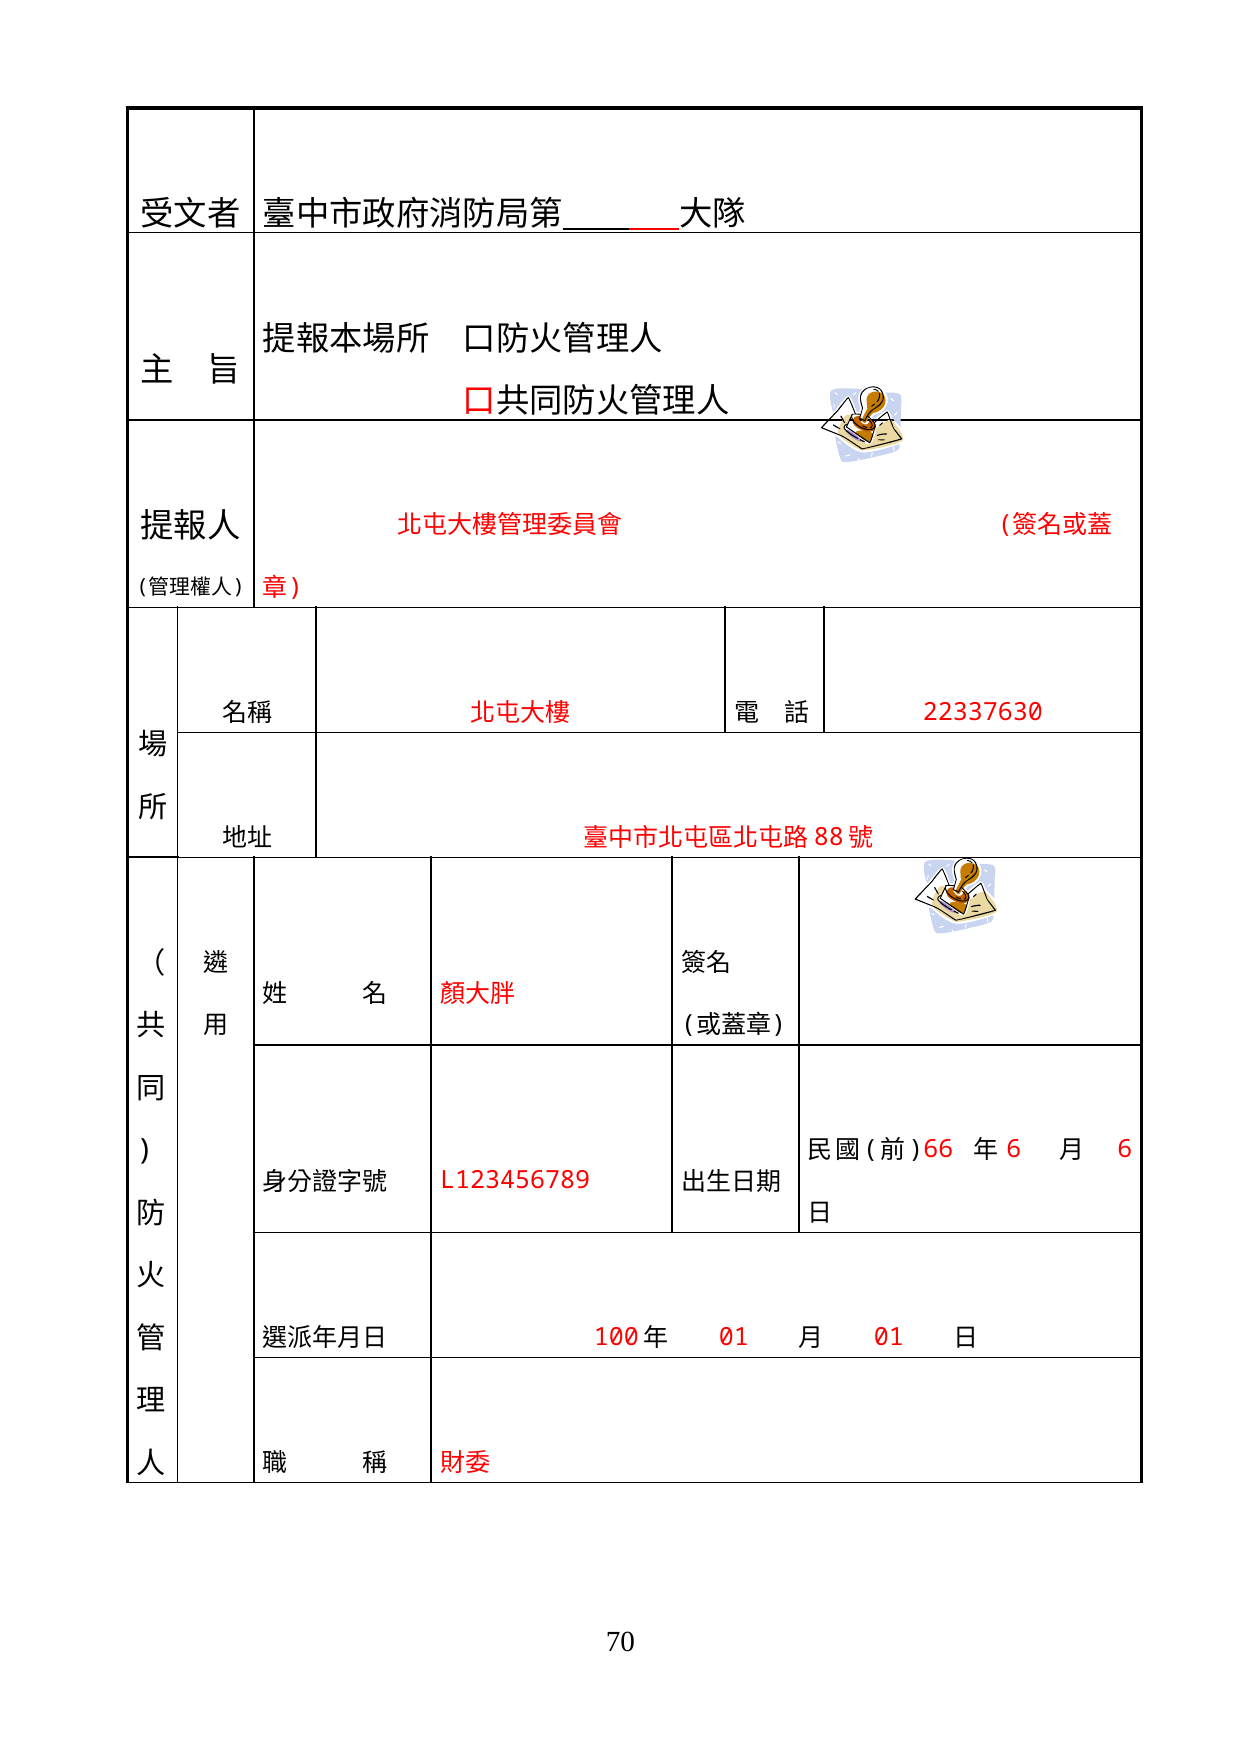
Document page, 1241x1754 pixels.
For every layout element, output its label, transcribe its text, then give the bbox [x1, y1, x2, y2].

table_cell 民國(前)66 年6 月 6 日 [800, 1046, 1140, 1231]
table_cell 提報人 (管理權人) [129, 421, 253, 606]
table_cell 姓 名 [255, 858, 430, 1044]
table_cell 簽名 (或蓋章) [673, 858, 798, 1044]
table_cell （共同)防 火 管 理 人 [129, 858, 177, 1481]
table_cell 100年 01 月 01 日 [432, 1233, 1140, 1356]
table_cell [800, 858, 1140, 1044]
table_cell 22337630 [825, 608, 1140, 731]
table_cell 財委 [432, 1358, 1140, 1481]
table_cell [942, 892, 952, 903]
table_cell [955, 859, 969, 889]
table_cell 臺中市北屯區北屯路88號 [317, 733, 1140, 856]
table_cell 身分證字號 [255, 1046, 430, 1231]
table_cell L123456789 [432, 1046, 671, 1231]
table_cell 受文者 [129, 110, 253, 231]
table_cell 職 稱 [255, 1358, 430, 1481]
table_cell 北屯大樓 [317, 608, 724, 731]
table_cell 顏大胖 [432, 858, 671, 1044]
table_cell 地址 [178, 733, 315, 856]
table_cell 電 話 [726, 608, 823, 731]
table_cell 出生日期 [673, 1046, 798, 1231]
table_cell 遴用 [178, 858, 253, 1481]
table_cell 提報本場所 口防火管理人 口共同防火管理人 [255, 233, 1140, 419]
table_cell 主 旨 [129, 233, 253, 419]
table_cell 名稱 [178, 608, 315, 731]
table_cell [917, 871, 948, 904]
table_cell 臺中市政府消防局第 大隊 [255, 110, 1140, 231]
table_cell 場 所 [129, 608, 177, 856]
table_cell 北屯大樓管理委員會 (簽名或蓋章) [255, 421, 1140, 606]
table_cell [969, 885, 983, 898]
table_cell 選派年月日 [255, 1233, 430, 1356]
